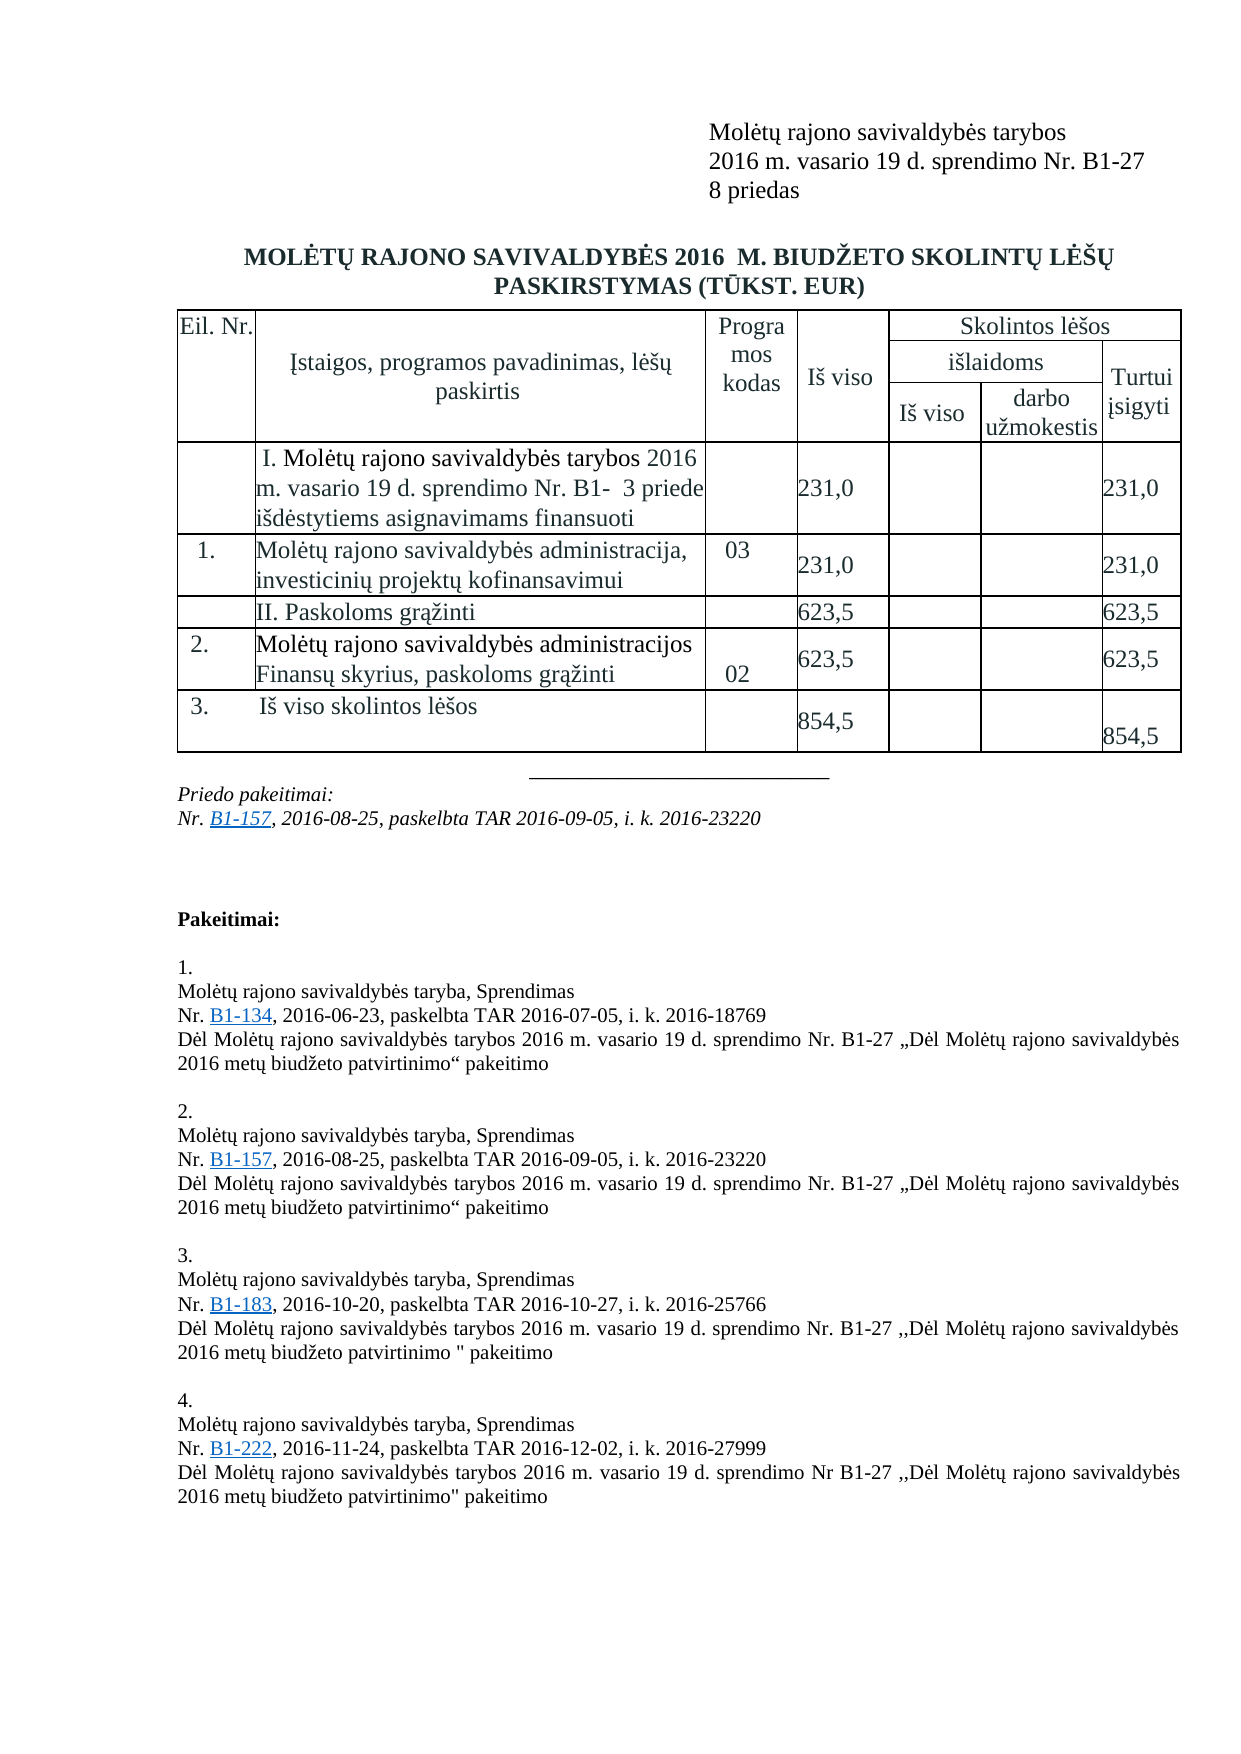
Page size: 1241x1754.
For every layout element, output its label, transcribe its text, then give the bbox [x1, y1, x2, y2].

table_cell 623,5 [1103, 629, 1180, 689]
table_cell Molėtų rajono savivaldybės administracijos Finansų skyrius, paskoloms grąžinti [256, 629, 705, 689]
text ________________________ [177, 753, 1181, 781]
text 1. [177, 954, 1181, 979]
text Molėtų rajono savivaldybės taryba, Sprendimas [177, 1123, 1181, 1147]
table_cell [706, 691, 797, 751]
table_cell 231,0 [798, 443, 888, 533]
text Nr. B1-157, 2016-08-25, paskelbta TAR 2016-09-05, i. k. 2016-23220 [177, 806, 1181, 829]
table_header Įstaigos, programos pavadinimas, lėšų paskirtis [256, 311, 705, 441]
text Molėtų rajono savivaldybės taryba, Sprendimas [177, 979, 1181, 1003]
text Nr. B1-183, 2016-10-20, paskelbta TAR 2016-10-27, i. k. 2016-25766 [177, 1291, 1181, 1316]
text Nr. B1-222, 2016-11-24, paskelbta TAR 2016-12-02, i. k. 2016-27999 [177, 1436, 1181, 1460]
table_cell [982, 629, 1102, 689]
text Nr. B1-134, 2016-06-23, paskelbta TAR 2016-07-05, i. k. 2016-18769 [177, 1003, 1181, 1027]
table_cell 3. Iš viso skolintos lėšos [178, 691, 705, 751]
table_cell 623,5 [1103, 597, 1180, 627]
table_cell 03 [706, 535, 797, 595]
text 4. [177, 1388, 1181, 1412]
text Molėtų rajono savivaldybės taryba, Sprendimas [177, 1412, 1181, 1436]
table_cell [890, 629, 980, 689]
table_header Progra mos kodas [706, 311, 797, 441]
table_cell I. Molėtų rajono savivaldybės tarybos 2016 m. vasario 19 d. sprendimo Nr. B1- 3 priede išdėstytiems asignavimams finansuoti [256, 443, 705, 533]
text Dėl Molėtų rajono savivaldybės tarybos 2016 m. vasario 19 d. sprendimo Nr B1-27 ,,Dėl Molėtų rajono savivaldybės 2016 metų biudžeto patvirtinimo" pakeitimo [177, 1460, 1181, 1508]
text Pakeitimai: [177, 906, 1181, 931]
table_cell 2. [178, 629, 255, 689]
table_cell 854,5 [1103, 691, 1180, 751]
text Priedo pakeitimai: [177, 781, 1181, 806]
text Dėl Molėtų rajono savivaldybės tarybos 2016 m. vasario 19 d. sprendimo Nr. B1-27 ,,Dėl Molėtų rajono savivaldybės 2016 metų biudžeto patvirtinimo " pakeitimo [177, 1316, 1181, 1364]
text 3. [177, 1243, 1181, 1267]
table_cell [890, 597, 980, 627]
text 2. [177, 1099, 1181, 1123]
text MOLĖTŲ RAJONO SAVIVALDYBĖS 2016 M. BIUDŽETO SKOLINTŲ LĖŠŲ PASKIRSTYMAS (TŪKST. EUR) [177, 242, 1181, 299]
table_cell [706, 597, 797, 627]
table_cell Turtui įsigyti [1103, 341, 1180, 441]
table_cell Molėtų rajono savivaldybės administracija, investicinių projektų kofinansavimui [256, 535, 705, 595]
text Nr. B1-157, 2016-08-25, paskelbta TAR 2016-09-05, i. k. 2016-23220 [177, 1147, 1181, 1171]
table_cell darbo užmokestis [982, 383, 1102, 441]
table_cell 02 [706, 629, 797, 689]
table_cell išlaidoms [890, 341, 1102, 382]
table_cell [982, 443, 1102, 533]
text Dėl Molėtų rajono savivaldybės tarybos 2016 m. vasario 19 d. sprendimo Nr. B1-27 „Dėl Molėtų rajono savivaldybės 2016 metų biudžeto patvirtinimo“ pakeitimo [177, 1171, 1181, 1219]
table_header Skolintos lėšos [890, 311, 1180, 339]
table_cell 854,5 [798, 691, 888, 751]
table_cell [982, 691, 1102, 751]
table_cell [890, 443, 980, 533]
table_cell 623,5 [798, 597, 888, 627]
table_cell [178, 597, 255, 627]
table_cell [890, 535, 980, 595]
table_cell 1. [178, 535, 255, 595]
table_header Iš viso [798, 311, 888, 441]
text Molėtų rajono savivaldybės tarybos 2016 m. vasario 19 d. sprendimo Nr. B1-27 8 priedas [709, 117, 1181, 204]
table_cell 231,0 [798, 535, 888, 595]
table_cell [982, 535, 1102, 595]
text Molėtų rajono savivaldybės taryba, Sprendimas [177, 1267, 1181, 1291]
table_cell II. Paskoloms grąžinti [256, 597, 705, 627]
table_cell [982, 597, 1102, 627]
table_cell [178, 443, 255, 533]
table_header Eil. Nr. [178, 311, 255, 441]
table_cell 623,5 [798, 629, 888, 689]
table_cell 231,0 [1103, 535, 1180, 595]
text Dėl Molėtų rajono savivaldybės tarybos 2016 m. vasario 19 d. sprendimo Nr. B1-27 „Dėl Molėtų rajono savivaldybės 2016 metų biudžeto patvirtinimo“ pakeitimo [177, 1027, 1181, 1075]
table_cell 231,0 [1103, 443, 1180, 533]
table_cell Iš viso [890, 383, 980, 441]
table_cell [706, 443, 797, 533]
table_cell [890, 691, 980, 751]
